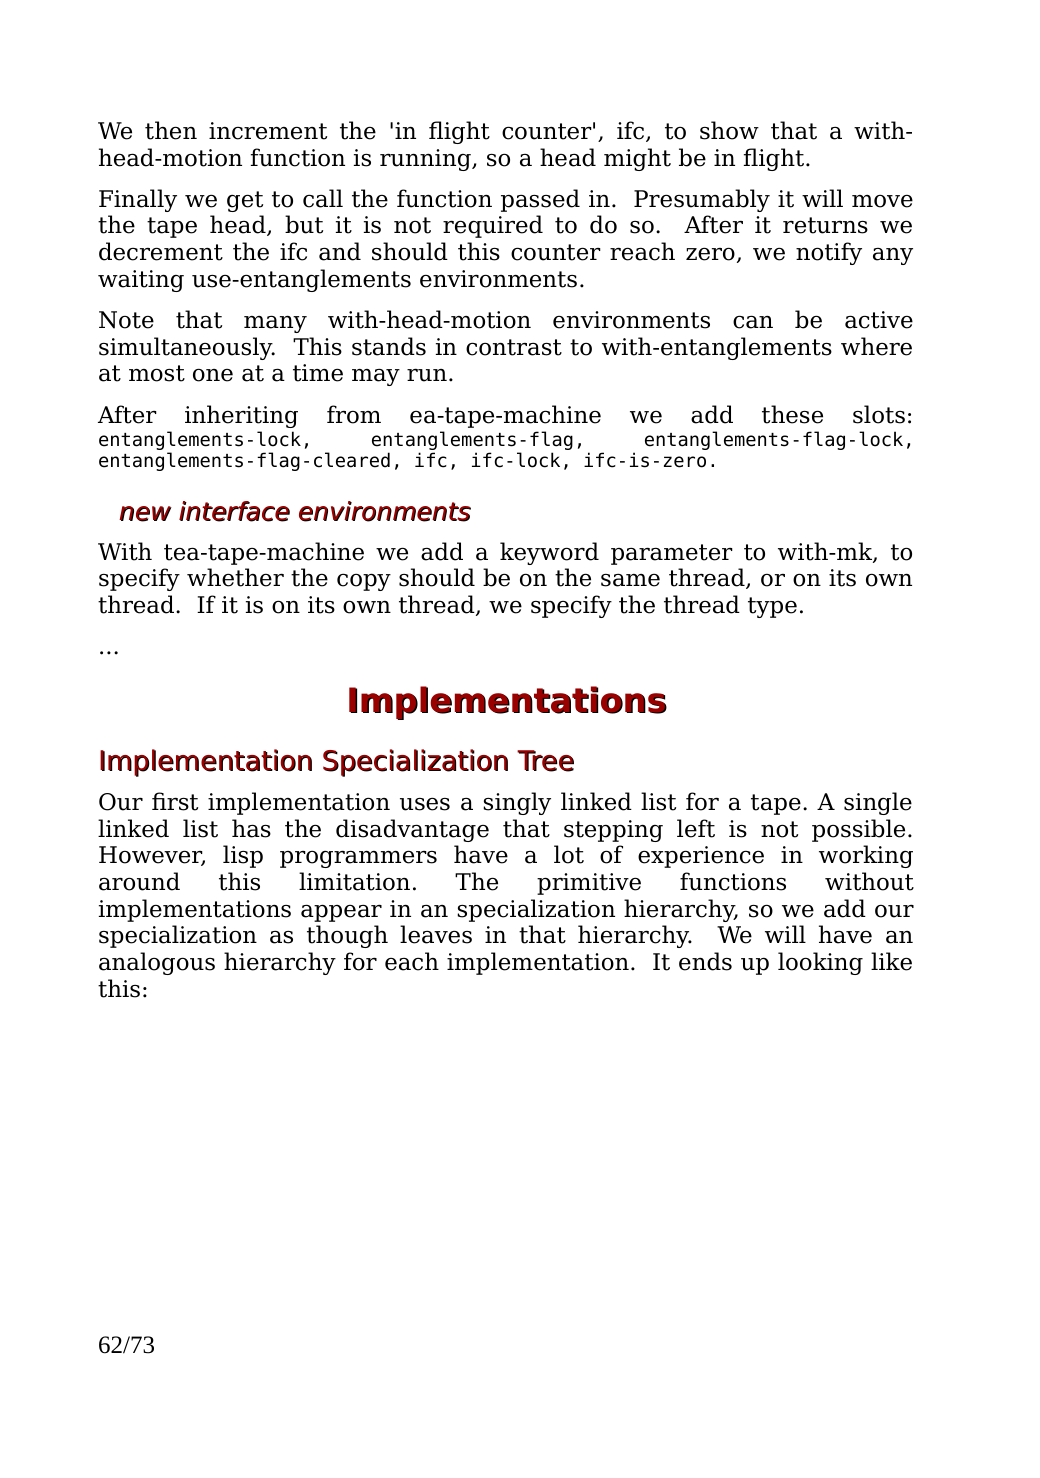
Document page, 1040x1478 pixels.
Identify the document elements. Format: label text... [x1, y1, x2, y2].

text We then increment the 'in flight counter', ifc, to show that a with-head-motion function is running, so a head might be in flight. [98, 118, 914, 171]
subtitle Implementations [98, 681, 914, 720]
subtitle Implementation Specialization Tree [98, 745, 914, 777]
text Finally we get to call the function passed in. Presumably it will move the tape head, but it is not required to do so. After it returns we decrement the ifc and should this counter reach zero, we notify any waiting use-entanglements environments. [98, 186, 914, 293]
text After inheriting from ea-tape-machine we add these slots: entanglements-lock, entanglements-flag, entanglements-flag-lock, entanglements-flag-cleared, ifc, ifc-lock, ifc-is-zero. [98, 402, 914, 472]
text Our first implementation uses a singly linked list for a tape. A single linked list has the disadvantage that stepping left is not possible. However, lisp programmers have a lot of experience in working around this limitation. The primitive functions without implementations appear in an specialization hierarchy, so we add our specialization as though leaves in that hierarchy. We will have an analogous hierarchy for each implementation. It ends up looking like this: [98, 789, 914, 1002]
subtitle new interface environments [119, 497, 914, 526]
text ... [98, 633, 914, 660]
text With tea-tape-machine we add a keyword parameter to with-mk, to specify whether the copy should be on the same thread, or on its own thread. If it is on its own thread, we specify the thread type. [98, 539, 914, 619]
text Note that many with-head-motion environments can be active simultaneously. This stands in contrast to with-entanglements where at most one at a time may run. [98, 307, 914, 387]
